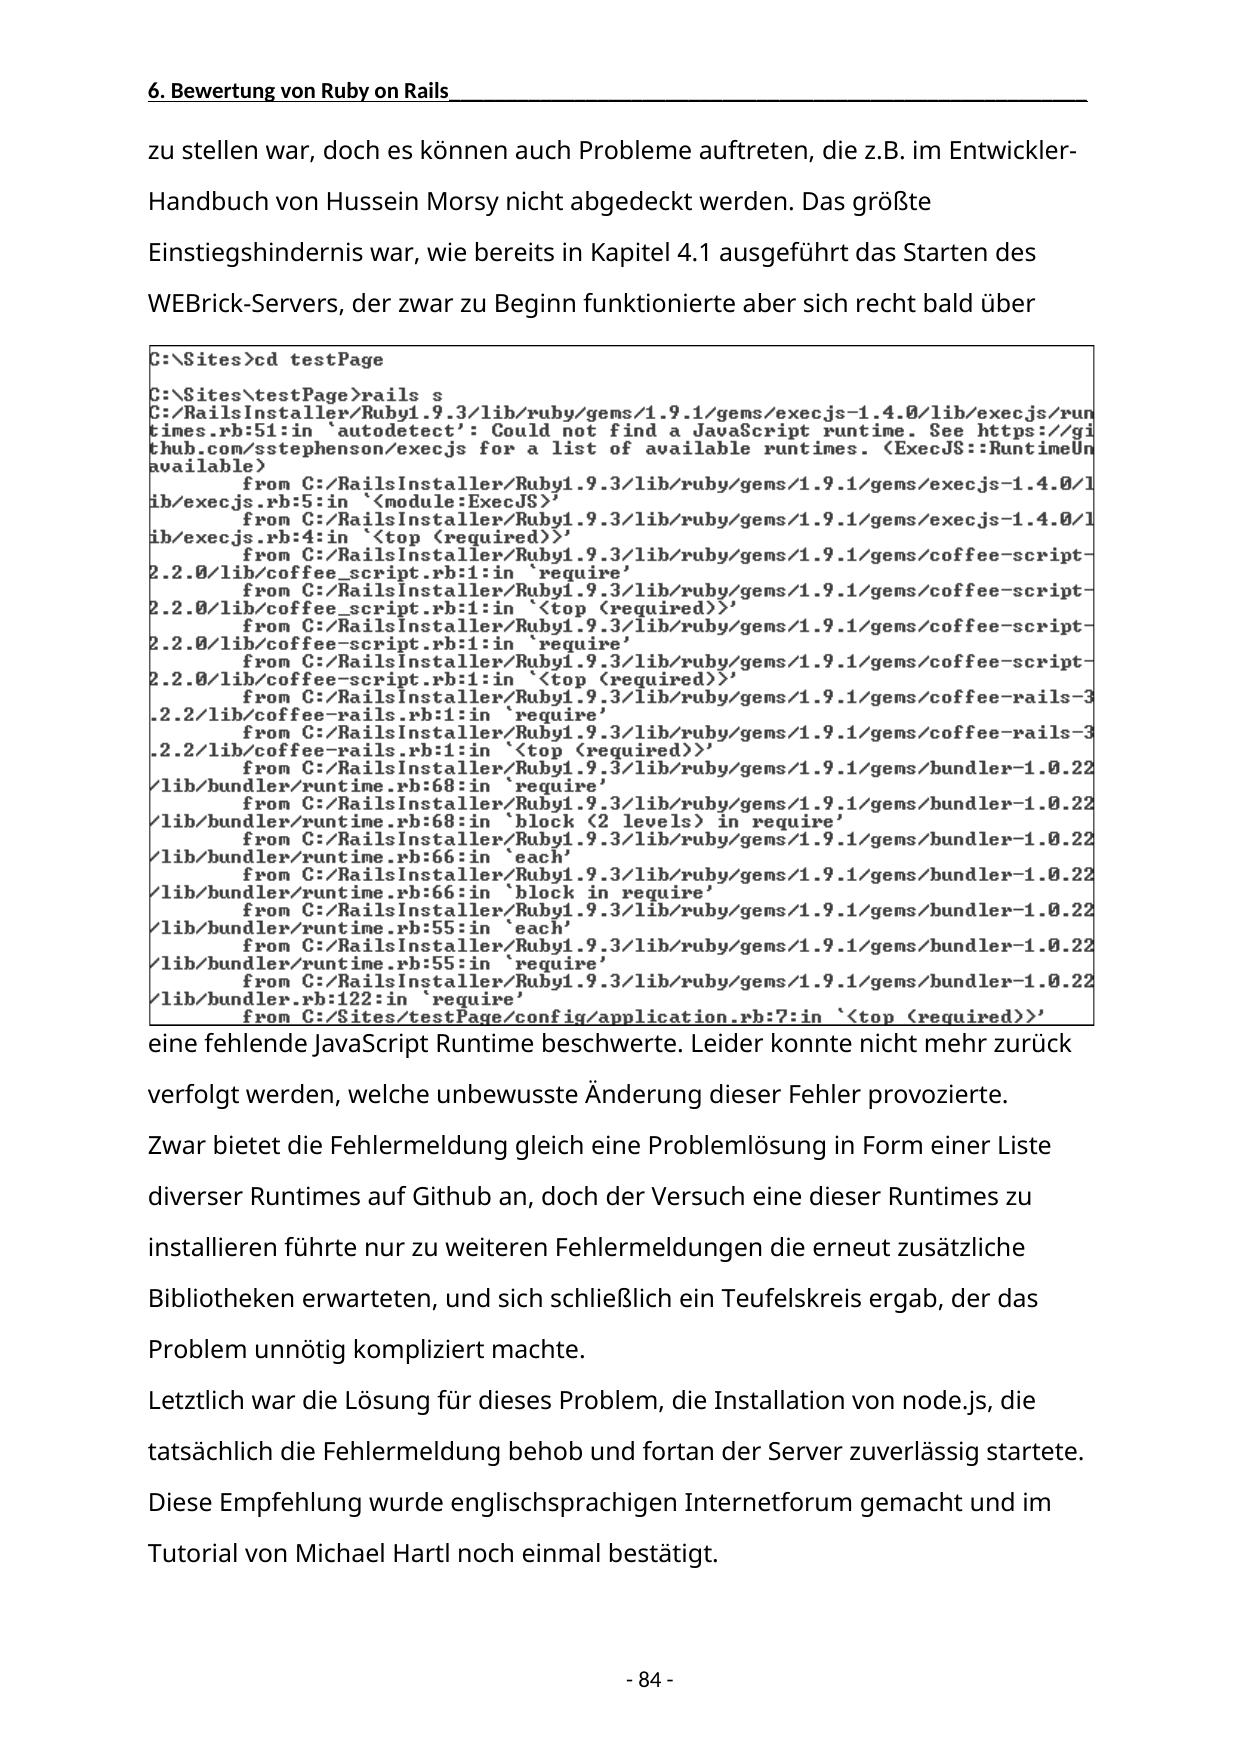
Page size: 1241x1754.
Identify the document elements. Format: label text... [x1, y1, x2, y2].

text Zwar bietet die Fehlermeldung gleich eine Problemlösung in Form einer Liste diverser Runtimes auf Github an, doch der Versuch eine dieser Runtimes zu installieren führte nur zu weiteren Fehlermeldungen die erneut zusätzliche Bibliotheken erwarteten, und sich schließlich ein Teufelskreis ergab, der das Problem unnötig kompliziert machte. [148, 1128, 1093, 1366]
text zu stellen war, doch es können auch Probleme auftreten, die z.B. im Entwickler-Handbuch von Hussein Morsy nicht abgedeckt werden. Das größte Einstiegshindernis war, wie bereits in Kapitel 4.1 ausgeführt das Starten des WEBrick-Servers, der zwar zu Beginn funktionierte aber sich recht bald über eine fehlende JavaScript Runtime beschwerte. Leider konnte nicht mehr zurück verfolgt werden, welche unbewusste Änderung dieser Fehler provozierte. [148, 133, 1093, 1111]
picture [149, 345, 1095, 1026]
text Letztlich war die Lösung für dieses Problem, die Installation von node.js, die tatsächlich die Fehlermeldung behob und fortan der Server zuverlässig startete. Diese Empfehlung wurde englischsprachigen Internetforum gemacht und im Tutorial von Michael Hartl noch einmal bestätigt. [148, 1383, 1093, 1570]
